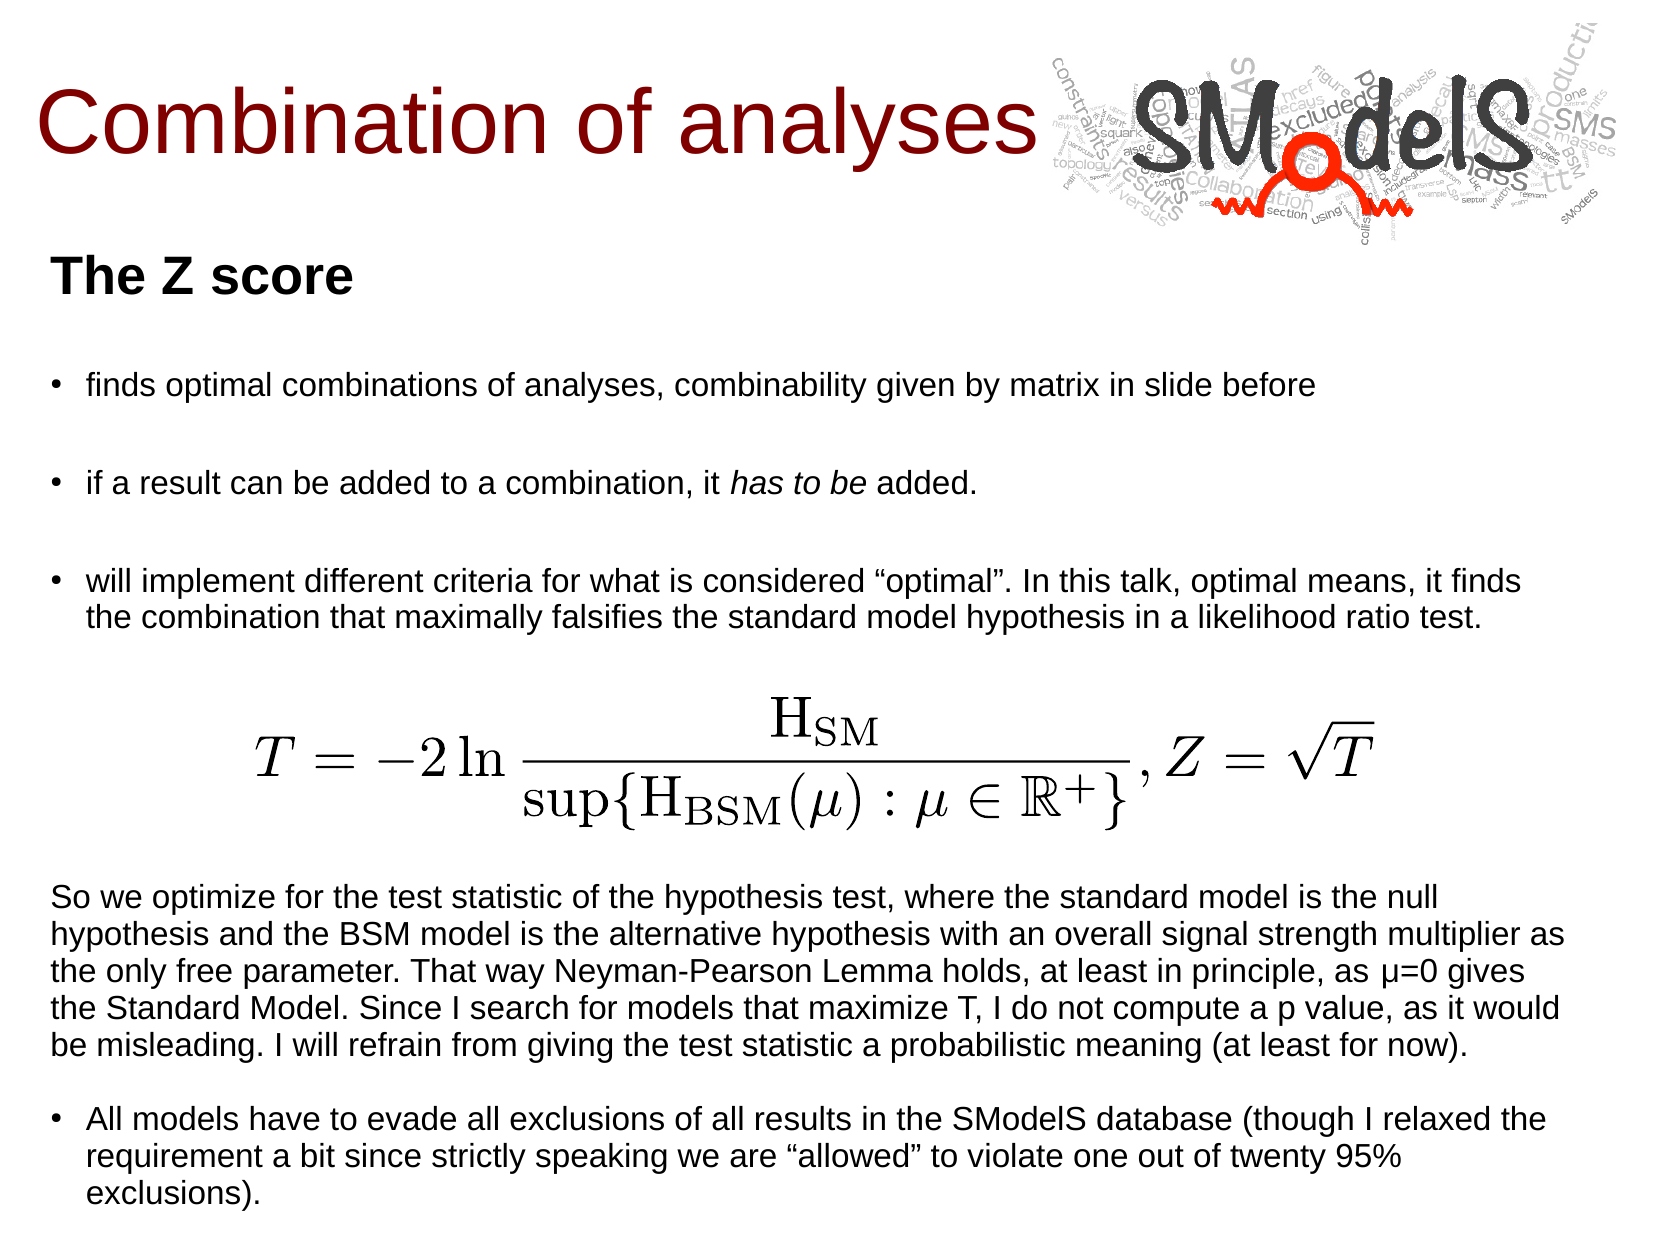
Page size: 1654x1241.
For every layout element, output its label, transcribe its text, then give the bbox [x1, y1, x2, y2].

picture [254, 697, 1375, 831]
picture [1015, 23, 1642, 246]
title Combination of analyses [35, 19, 1583, 225]
text_box The Z score finds optimal combinations of analyses, combinability given by matrix in slide before if a result can be added to a combination, it has to be added. will implement different criteria for what is considered “optimal”. In this talk, optimal means, it finds the combination that maximally falsifies the standard model hypothesis in a likelihood ratio test. So we optimize for the test statistic of the hypothesis test, where the standard model is the null hypothesis and the BSM model is the alternative hypothesis with an overall signal strength multiplier as the only free parameter. That way Neyman-Pearson Lemma holds, at least in principle, as μ=0 gives the Standard Model. Since I search for models that maximize T, I do not compute a p value, as it would be misleading. I will refrain from giving the test statistic a probabilistic meaning (at least for now). All models have to evade all exclusions of all results in the SModelS database (though I relaxed the requirement a bit since strictly speaking we are “allowed” to violate one out of twenty 95% exclusions). [35, 238, 1583, 1241]
